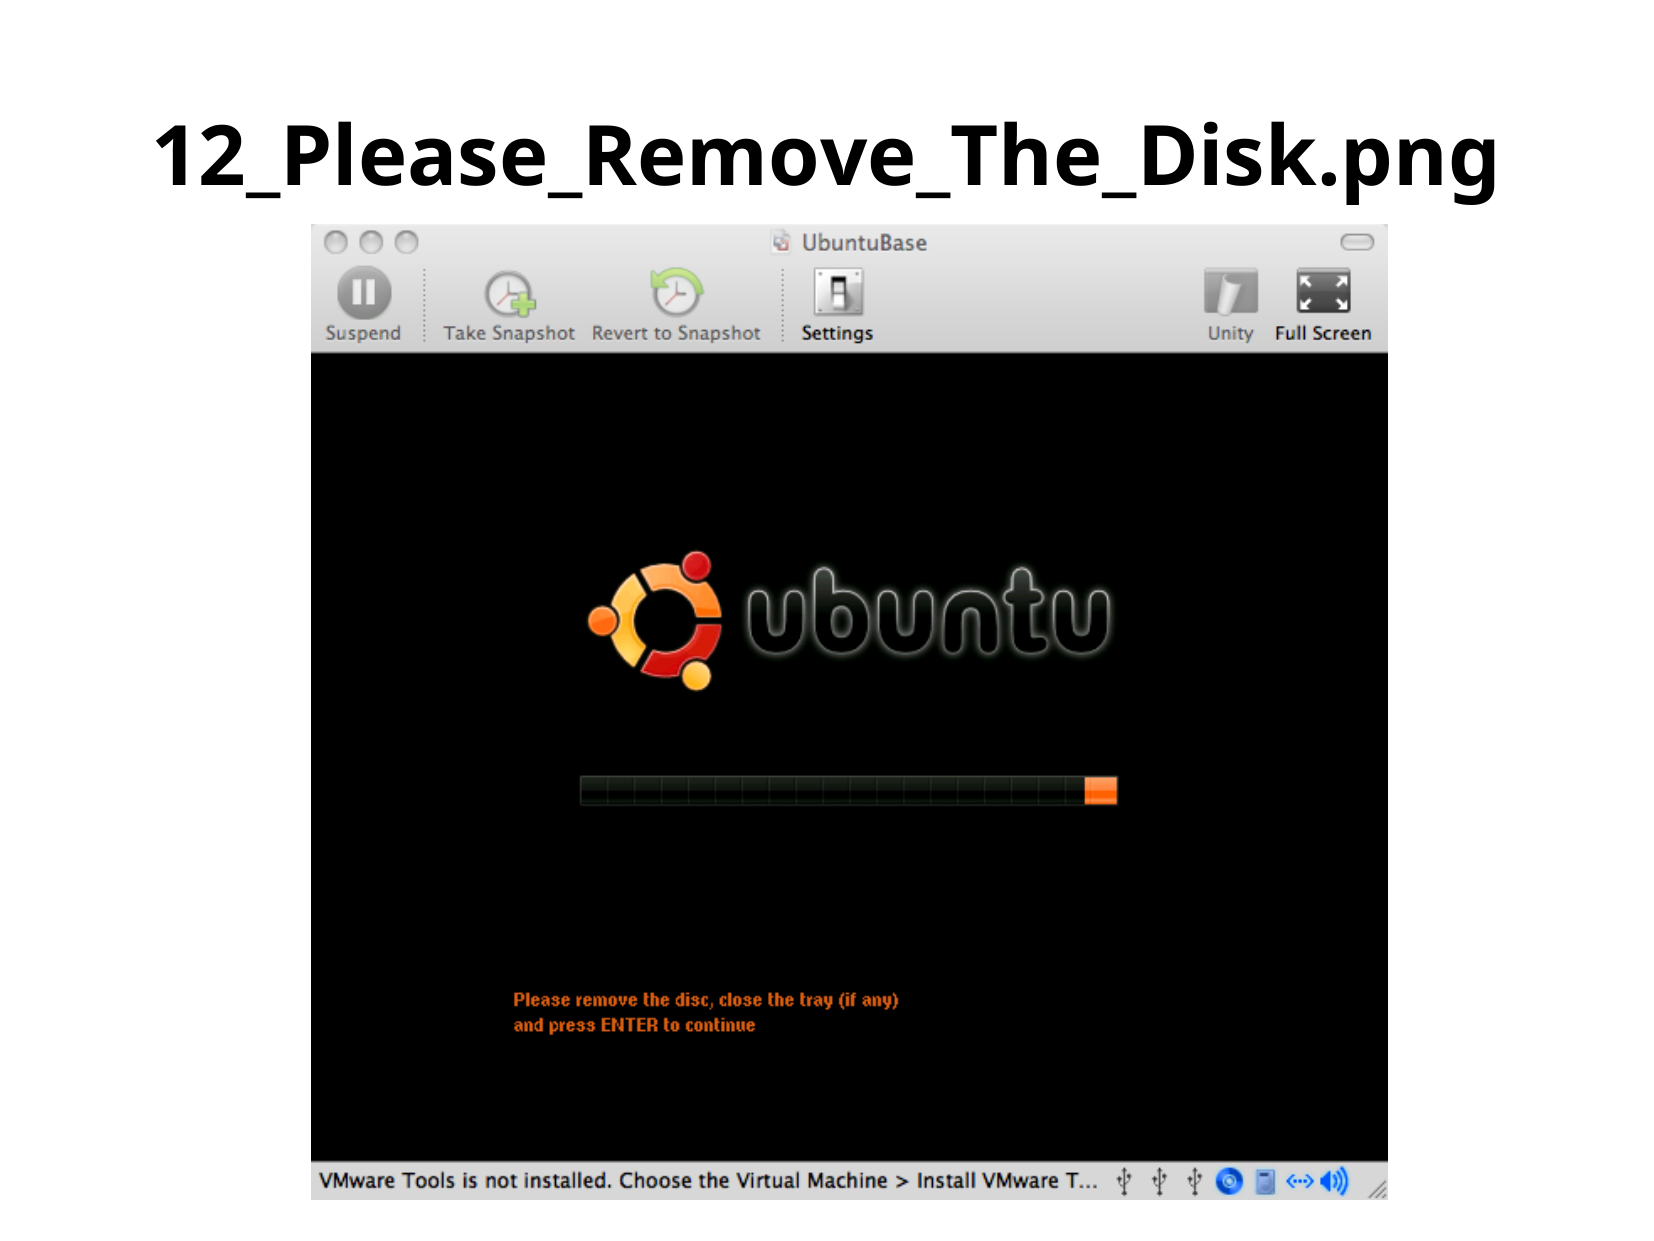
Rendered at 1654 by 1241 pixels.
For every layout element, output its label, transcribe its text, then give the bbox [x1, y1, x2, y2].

picture [311, 224, 1388, 1201]
title 12_Please_Remove_The_Disk.png [82, 49, 1571, 257]
